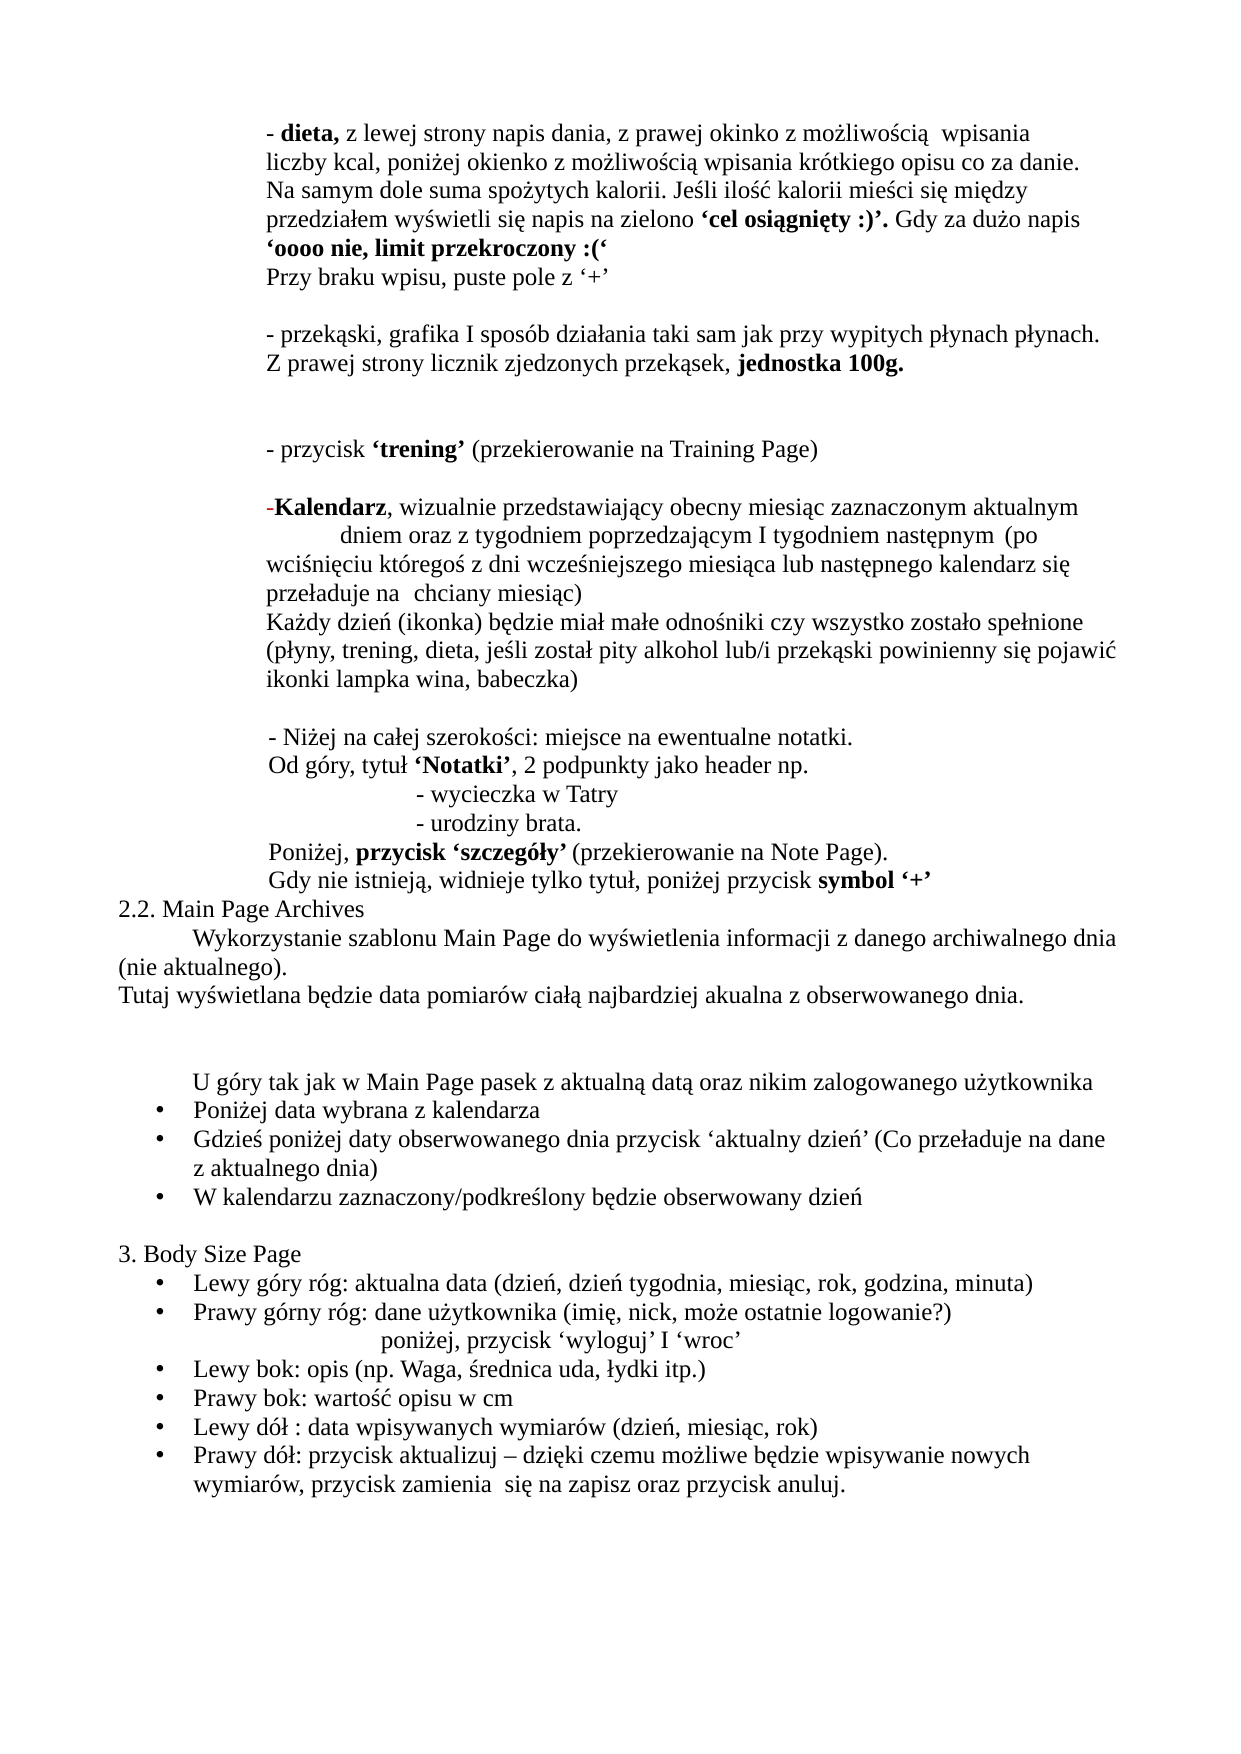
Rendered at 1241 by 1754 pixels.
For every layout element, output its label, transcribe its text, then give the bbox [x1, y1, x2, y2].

list Prawy górny róg: dane użytkownika (imię, nick, może ostatnie logowanie?) [156, 1297, 1122, 1326]
list Gdzieś poniżej daty obserwowanego dnia przycisk ‘aktualny dzień’ (Co przeładuje na dane z aktualnego dnia) [156, 1124, 1122, 1182]
list Poniżej data wybrana z kalendarza [156, 1096, 1122, 1124]
text U góry tak jak w Main Page pasek z aktualną datą oraz nikim zalogowanego użytkownika [118, 1067, 1122, 1096]
list W kalendarzu zaznaczony/podkreślony będzie obserwowany dzień [156, 1182, 1122, 1211]
list Lewy bok: opis (np. Waga, średnica uda, łydki itp.) [156, 1354, 1122, 1383]
text -Kalendarz, wizualnie przedstawiający obecny miesiąc zaznaczonym aktualnym dniem oraz z tygodniem poprzedzającym I tygodniem następnym (po wciśnięciu któregoś z dni wcześniejszego miesiąca lub następnego kalendarz się przeładuje na chciany miesiąc) Każdy dzień (ikonka) będzie miał małe odnośniki czy wszystko zostało spełnione (płyny, trening, dieta, jeśli został pity alkohol lub/i przekąski powinienny się pojawić ikonki lampka wina, babeczka) [118, 463, 1122, 693]
list Lewy dół : data wpisywanych wymiarów (dzień, miesiąc, rok) [156, 1412, 1122, 1441]
list Lewy góry róg: aktualna data (dzień, dzień tygodnia, miesiąc, rok, godzina, minuta) [156, 1268, 1122, 1297]
text Wykorzystanie szablonu Main Page do wyświetlenia informacji z danego archiwalnego dnia (nie aktualnego). [118, 923, 1122, 981]
list Prawy bok: wartość opisu w cm [156, 1383, 1122, 1412]
text - przycisk ‘trening’ (przekierowanie na Training Page) [118, 434, 1122, 463]
text 3. Body Size Page [118, 1239, 1122, 1268]
text 2.2. Main Page Archives [118, 894, 1122, 923]
list Od góry, tytuł ‘Notatki’, 2 podpunkty jako header np. - wycieczka w Tatry - urodziny brata. Poniżej, przycisk ‘szczegóły’ (przekierowanie na Note Page). Gdy nie istnieją, widnieje tylko tytuł, poniżej przycisk symbol ‘+’ [231, 751, 1122, 894]
text Tutaj wyświetlana będzie data pomiarów ciałą najbardziej akualna z obserwowanego dnia. [118, 981, 1122, 1009]
list poniżej, przycisk ‘wyloguj’ I ‘wroc’ [343, 1326, 1122, 1354]
text - dieta, z lewej strony napis dania, z prawej okinko z możliwością wpisania liczby kcal, poniżej okienko z możliwością wpisania krótkiego opisu co za danie. Na samym dole suma spożytych kalorii. Jeśli ilość kalorii mieści się między przedziałem wyświetli się napis na zielono ‘cel osiągnięty :)’. Gdy za dużo napis ‘oooo nie, limit przekroczony :(‘ Przy braku wpisu, puste pole z ‘+’ - przekąski, grafika I sposób działania taki sam jak przy wypitych płynach płynach. Z prawej strony licznik zjedzonych przekąsek, jednostka 100g. [118, 118, 1122, 406]
list - Niżej na całej szerokości: miejsce na ewentualne notatki. [231, 722, 1122, 751]
list Prawy dół: przycisk aktualizuj – dzięki czemu możliwe będzie wpisywanie nowych wymiarów, przycisk zamienia się na zapisz oraz przycisk anuluj. [156, 1441, 1122, 1498]
